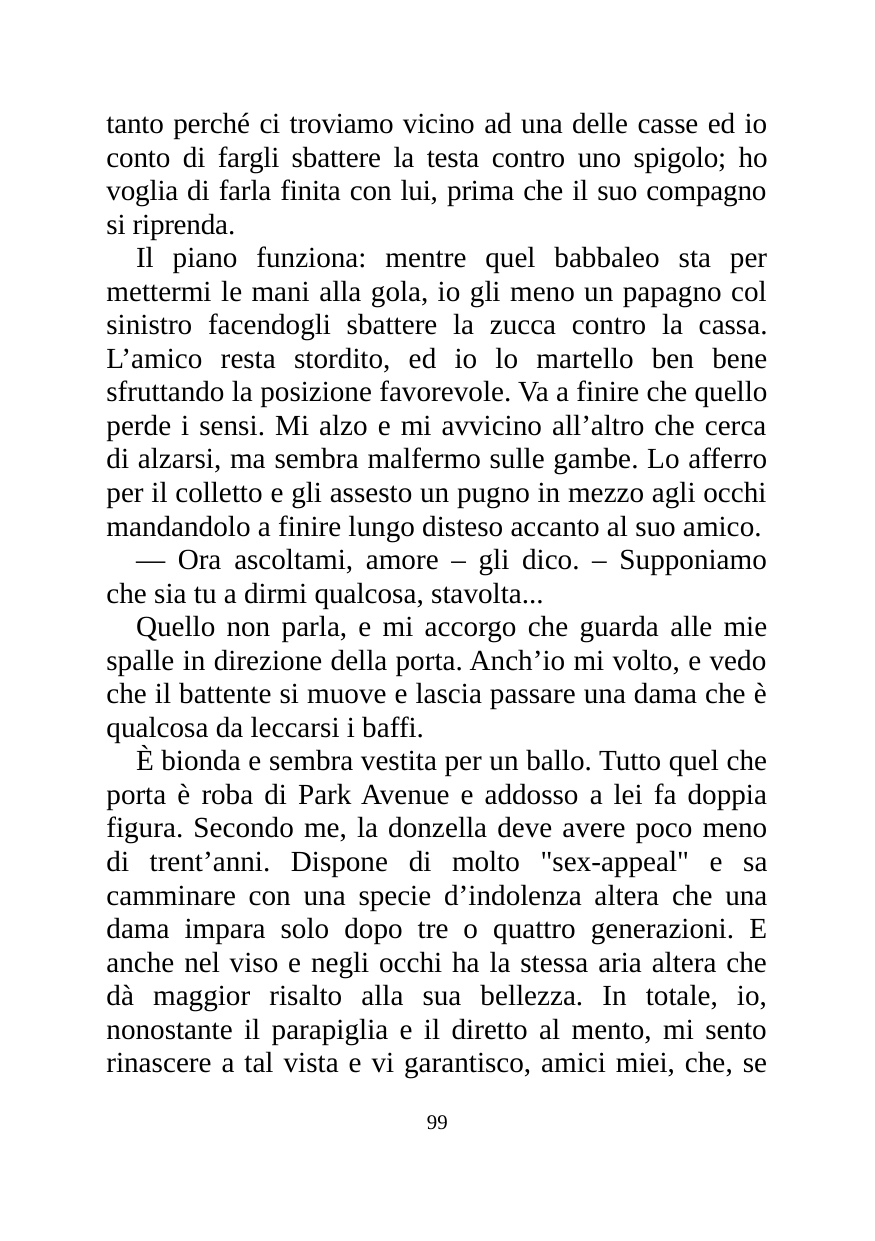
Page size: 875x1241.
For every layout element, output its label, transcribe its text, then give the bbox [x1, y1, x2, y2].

text — Ora ascoltami, amore – gli dico. – Supponiamo che sia tu a dirmi qualcosa, stavolta... [106, 542, 768, 609]
text Quello non parla, e mi accorgo che guarda alle mie spalle in direzione della porta. Anch’io mi volto, e vedo che il battente si muove e lascia passare una dama che è qualcosa da leccarsi i baffi. [106, 609, 768, 743]
text È bionda e sembra vestita per un ballo. Tutto quel che porta è roba di Park Avenue e addosso a lei fa doppia figura. Secondo me, la donzella deve avere poco meno di trent’anni. Dispone di molto "sex-appeal" e sa camminare con una specie d’indolenza altera che una dama impara solo dopo tre o quattro generazioni. E anche nel viso e negli occhi ha la stessa aria altera che dà maggior risalto alla sua bellezza. In totale, io, nonostante il parapiglia e il diretto al mento, mi sento rinascere a tal vista e vi garantisco, amici miei, che, se [106, 743, 768, 1079]
text Il piano funziona: mentre quel babbaleo sta per mettermi le mani alla gola, io gli meno un papagno col sinistro facendogli sbattere la zucca contro la cassa. L’amico resta stordito, ed io lo martello ben bene sfruttando la posizione favorevole. Va a finire che quello perde i sensi. Mi alzo e mi avvicino all’altro che cerca di alzarsi, ma sembra malfermo sulle gambe. Lo afferro per il colletto e gli assesto un pugno in mezzo agli occhi mandandolo a finire lungo disteso accanto al suo amico. [106, 240, 768, 542]
text tanto perché ci troviamo vicino ad una delle casse ed io conto di fargli sbattere la testa contro uno spigolo; ho voglia di farla finita con lui, prima che il suo compagno si riprenda. [106, 106, 768, 240]
